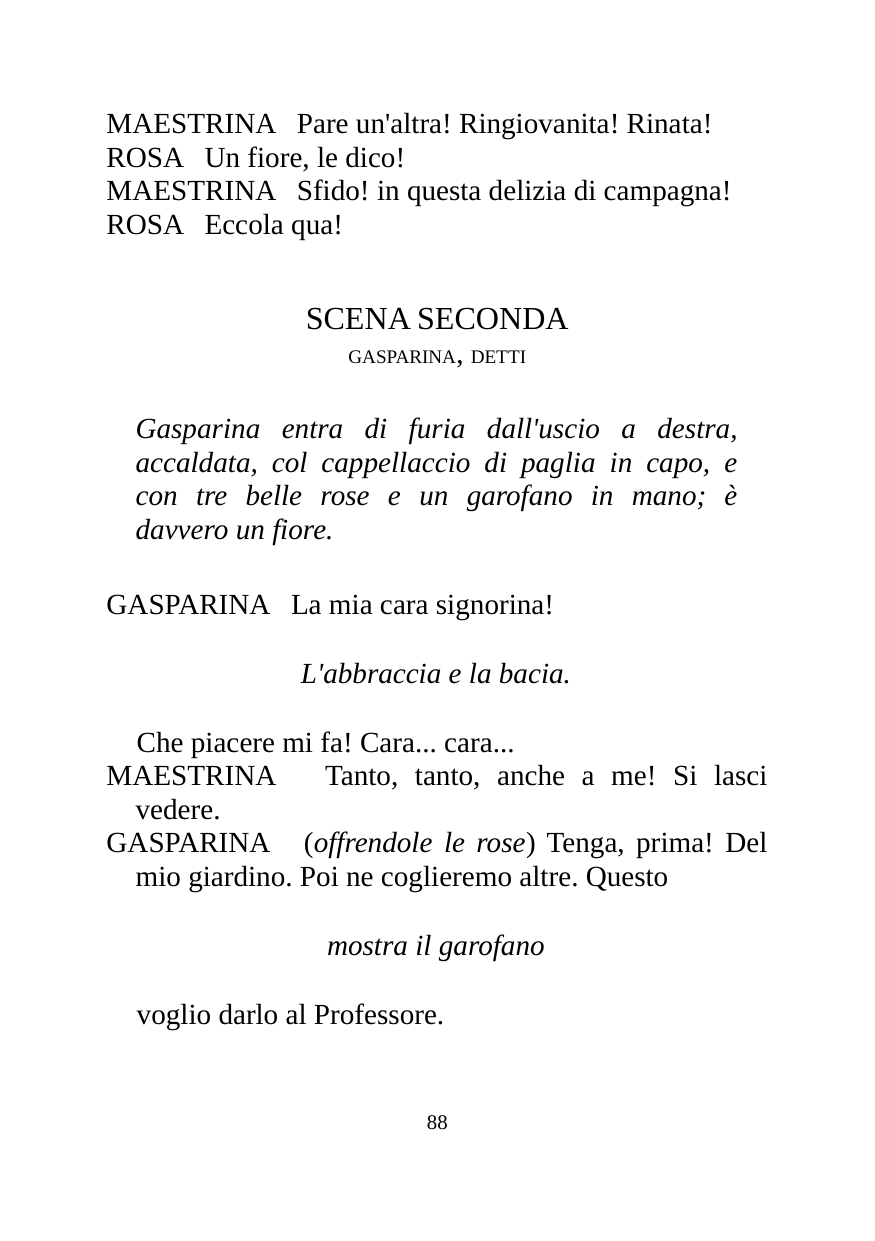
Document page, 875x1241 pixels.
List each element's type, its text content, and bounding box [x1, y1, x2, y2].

text L'abbraccia e la bacia. [106, 656, 768, 689]
text GASPARINA La mia cara signorina! [106, 587, 768, 620]
text voglio darlo al Professore. [136, 997, 768, 1030]
text ROSA Eccola qua! [106, 207, 768, 240]
subtitle SCENA SECONDA [106, 299, 768, 336]
subtitle gasparina, detti [106, 336, 768, 370]
text MAESTRINA Sfido! in questa delizia di campagna! [106, 173, 768, 207]
text GASPARINA (offrendole le rose) Tenga, prima! Del mio giardino. Poi ne coglieremo altre. Questo [106, 825, 768, 892]
text mostra il garofano [106, 928, 768, 961]
text MAESTRINA Pare un'altra! Ringiovanita! Rinata! [106, 106, 768, 140]
text ROSA Un fiore, le dico! [106, 140, 768, 173]
text Gasparina entra di furia dall'uscio a destra, accaldata, col cappellaccio di paglia in capo, e con tre belle rose e un garofano in mano; è davvero un fiore. [135, 411, 741, 545]
text MAESTRINA Tanto, tanto, anche a me! Si lasci vedere. [106, 758, 768, 825]
text Che piacere mi fa! Cara... cara... [136, 725, 768, 758]
